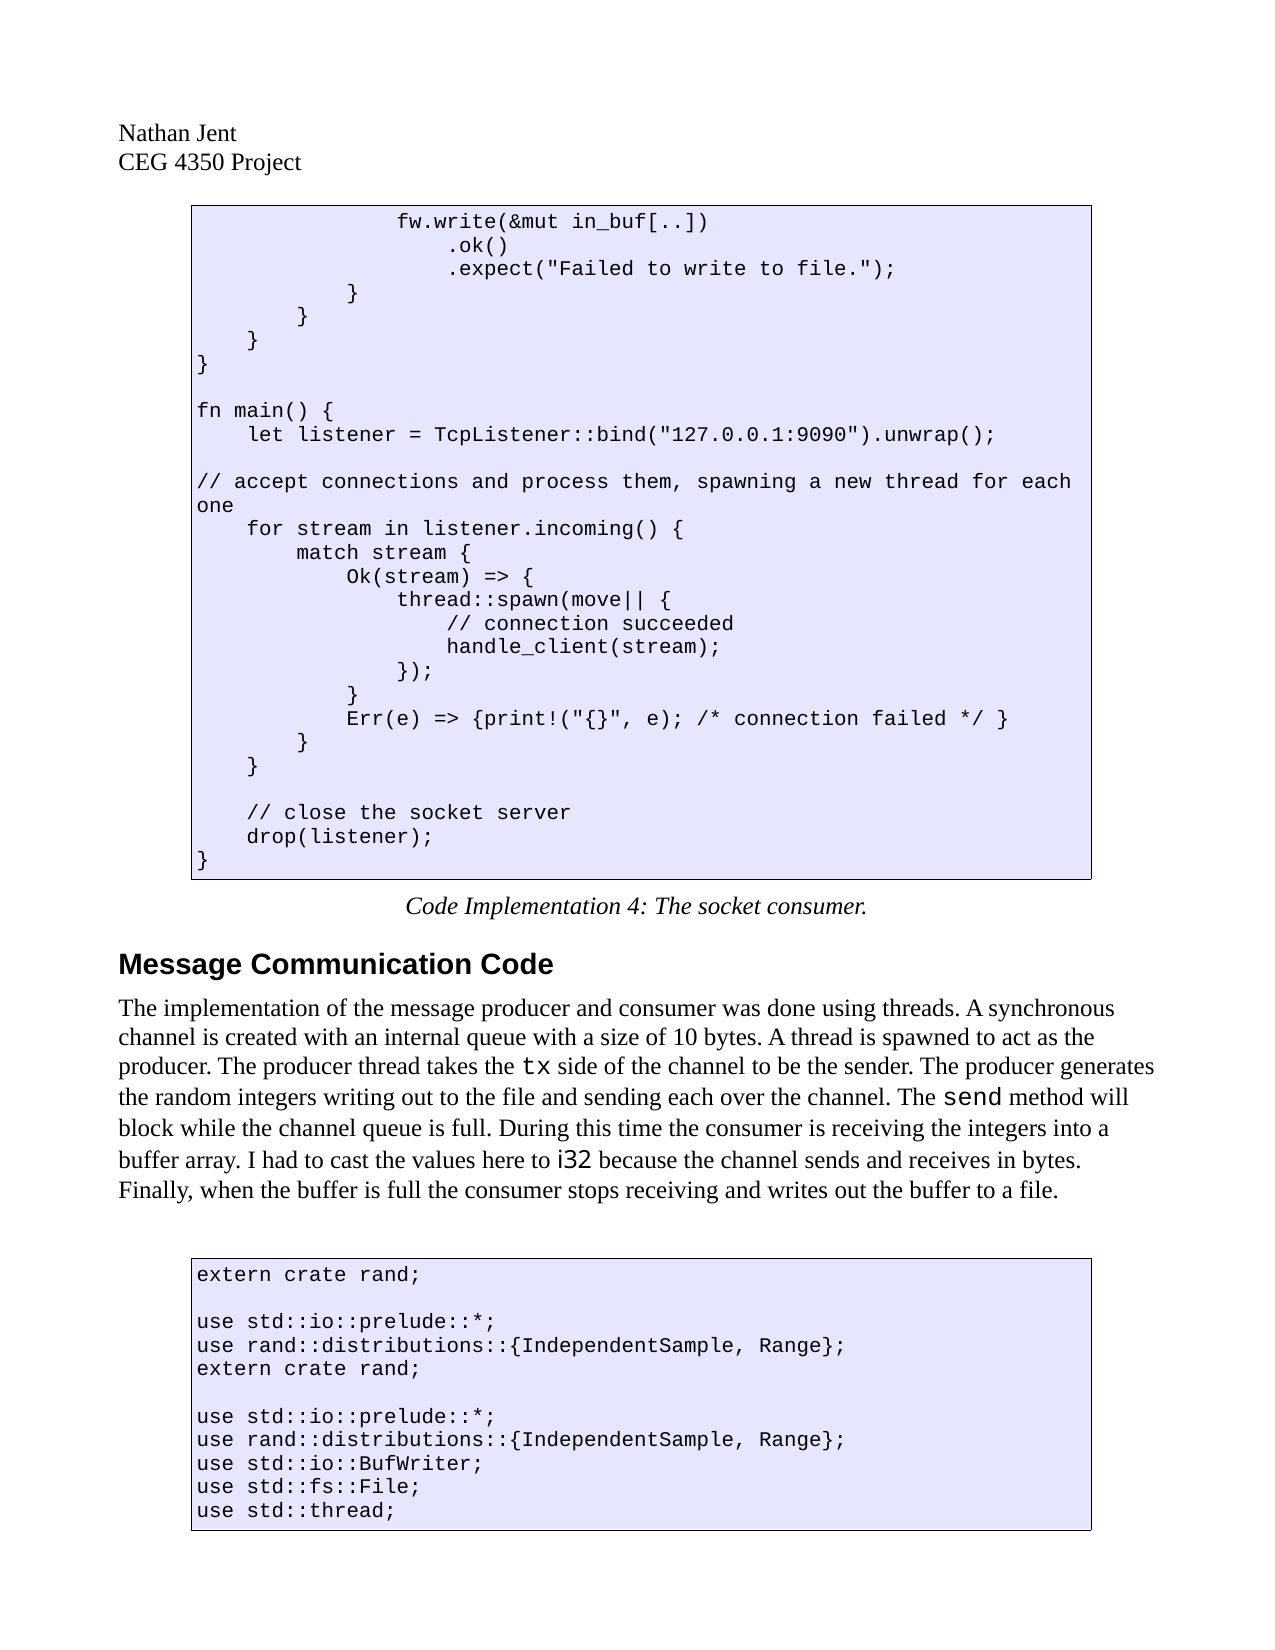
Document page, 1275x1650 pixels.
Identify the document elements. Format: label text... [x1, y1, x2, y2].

subtitle Message Communication Code [118, 947, 1157, 981]
text Code Implementation 4: The socket consumer. [118, 891, 1157, 920]
text The implementation of the message producer and consumer was done using threads. A synchronous channel is created with an internal queue with a size of 10 bytes. A thread is spawned to act as the producer. The producer thread takes the tx side of the channel to be the sender. The producer generates the random integers writing out to the file and sending each over the channel. The send method will block while the channel queue is full. During this time the consumer is receiving the integers into a buffer array. I had to cast the values here to i32 because the channel sends and receives in bytes. Finally, when the buffer is full the consumer stops receiving and writes out the buffer to a file. [118, 993, 1157, 1204]
table_header extern crate rand; use std::io::prelude::*; use rand::distributions::{IndependentSample, Range}; extern crate rand; use std::io::prelude::*; use rand::distributions::{IndependentSample, Range}; use std::io::BufWriter; use std::fs::File; use std::thread; [192, 1259, 1091, 1529]
table_header fw.write(&mut in_buf[..]) .ok() .expect("Failed to write to file."); } } } } fn main() { let listener = TcpListener::bind("127.0.0.1:9090").unwrap(); // accept connections and process them, spawning a new thread for each one for stream in listener.incoming() { match stream { Ok(stream) => { thread::spawn(move|| { // connection succeeded handle_client(stream); }); } Err(e) => {print!("{}", e); /* connection failed */ } } } // close the socket server drop(listener); } [192, 206, 1091, 879]
